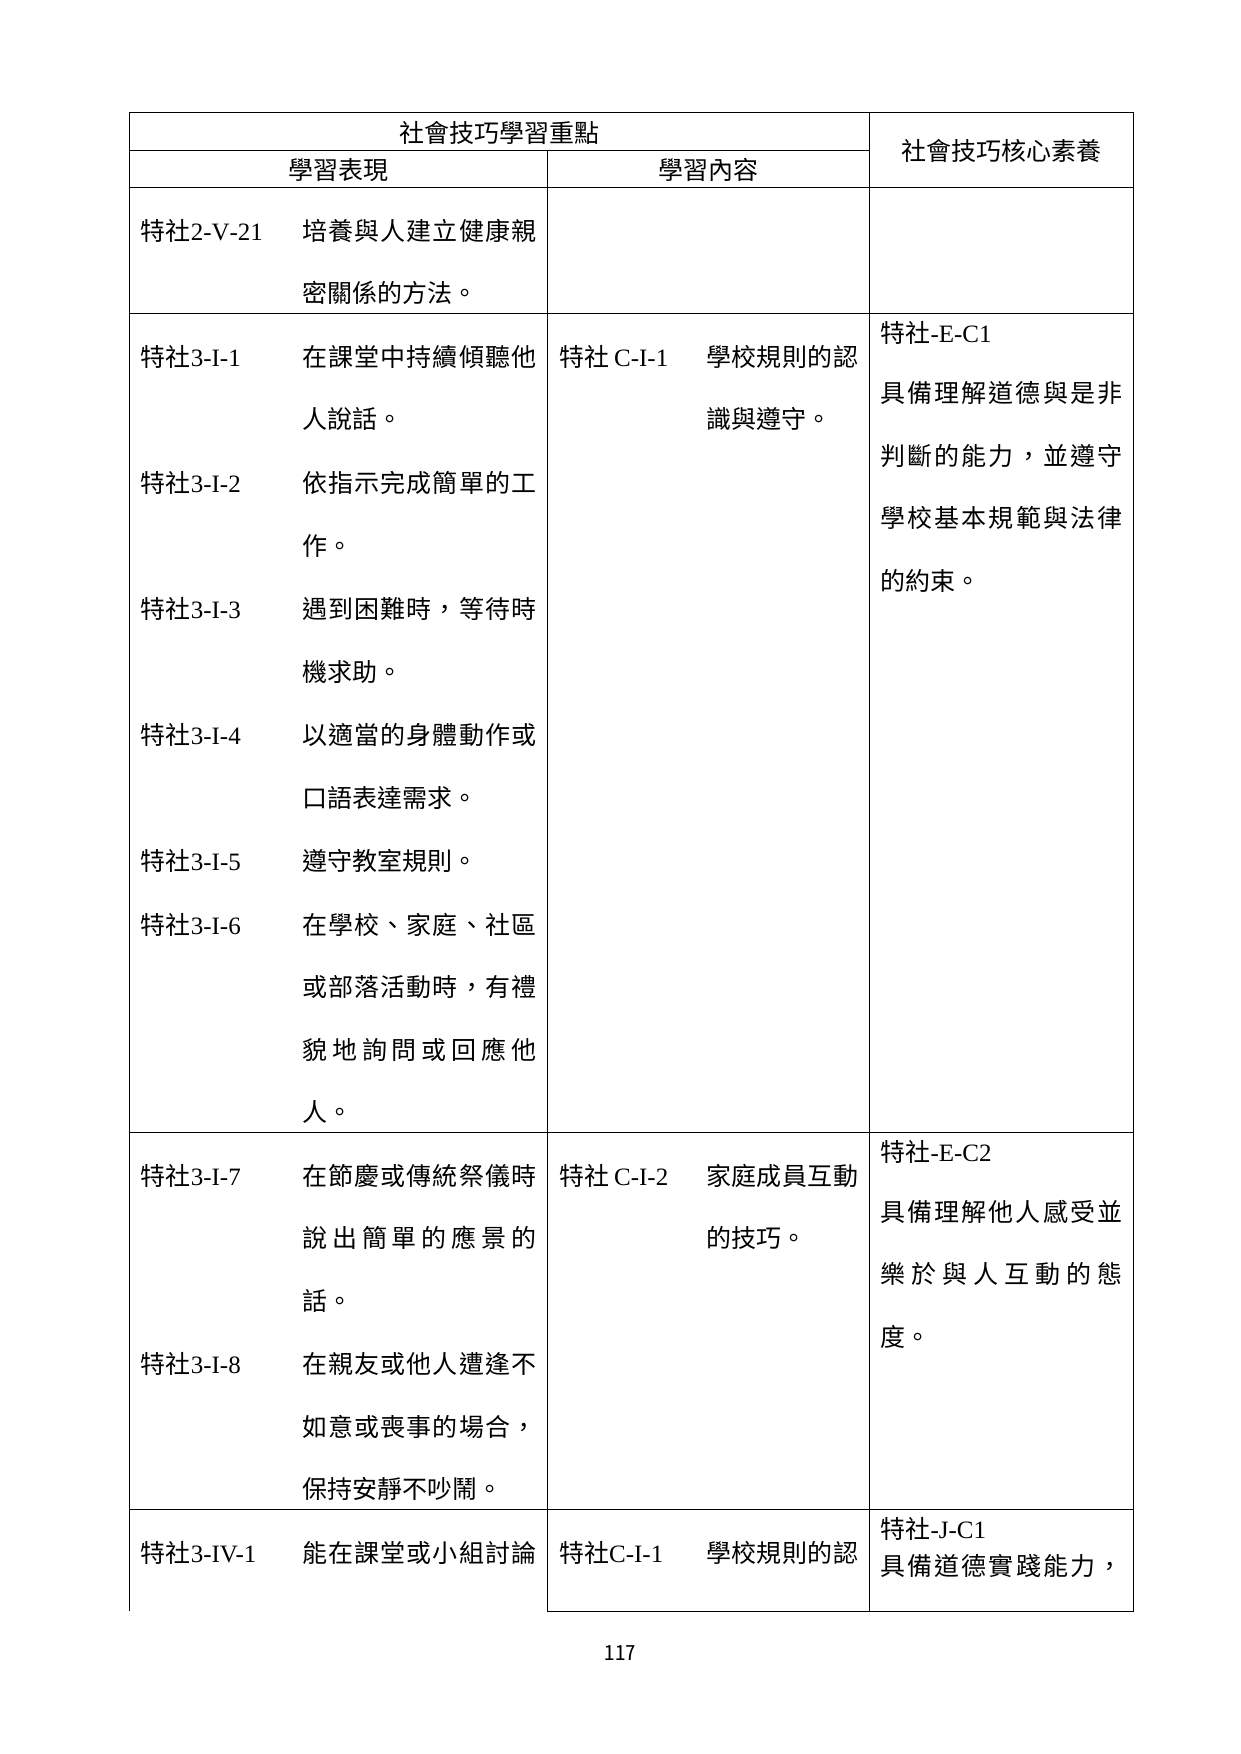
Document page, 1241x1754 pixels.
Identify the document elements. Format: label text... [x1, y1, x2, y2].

table_cell 特社-E-C1 具備理解道德與是非判斷的能力，並遵守學校基本規範與法律的約束。 [870, 314, 1133, 1132]
table_cell 特社2-V-21 [130, 188, 291, 313]
table_cell 依指示完成簡單的工作。 [291, 439, 547, 565]
table_header 社會技巧學習重點 [130, 113, 869, 149]
table_cell 遵守教室規則。 [291, 817, 547, 881]
table_cell 學習內容 [548, 151, 869, 187]
table_cell 特社3-I-4 [130, 691, 291, 817]
table_cell 特社3-IV-1 [130, 1510, 291, 1611]
table_cell 特社-J-C1 具備道德實踐能力， [870, 1510, 1133, 1611]
table_cell 在節慶或傳統祭儀時說出簡單的應景的話。 [291, 1133, 547, 1320]
table_cell [870, 188, 1133, 313]
table_cell 特社3-I-2 [130, 439, 291, 565]
table_cell 學習表現 [130, 151, 547, 187]
table_cell 特社3-I-3 [130, 565, 291, 691]
table_cell 以適當的身體動作或口語表達需求。 [291, 691, 547, 817]
table_cell 特社3-I-6 [130, 881, 291, 1132]
table_cell [548, 188, 694, 313]
table_cell 在學校、家庭、社區或部落活動時，有禮貌地詢問或回應他人。 [291, 881, 547, 1132]
table_cell 家庭成員互動的技巧。 [695, 1133, 869, 1509]
table_cell 特社C-I-1 [548, 314, 694, 1132]
table_cell 學校規則的認 [695, 1510, 869, 1611]
table_cell 特社3-I-1 [130, 314, 291, 439]
table_cell 培養與人建立健康親密關係的方法。 [291, 188, 547, 313]
table_cell 特社C-I-2 [548, 1133, 694, 1509]
table_cell 學校規則的認識與遵守。 [695, 314, 869, 1132]
table_cell [695, 188, 869, 313]
table_cell 在親友或他人遭逢不如意或喪事的場合，保持安靜不吵鬧。 [291, 1320, 547, 1509]
table_cell 能在課堂或小組討論 [291, 1510, 547, 1611]
table_cell 特社-E-C2 具備理解他人感受並樂於與人互動的態度。 [870, 1133, 1133, 1509]
table_cell 特社3-I-8 [130, 1320, 291, 1509]
table_cell 在課堂中持續傾聽他人說話。 [291, 314, 547, 439]
table_cell 遇到困難時，等待時機求助。 [291, 565, 547, 691]
table_cell 特社3-I-5 [130, 817, 291, 881]
table_header 社會技巧核心素養 [870, 113, 1133, 187]
table_cell 特社3-I-7 [130, 1133, 291, 1320]
table_cell 特社C-I-1 [548, 1510, 694, 1611]
